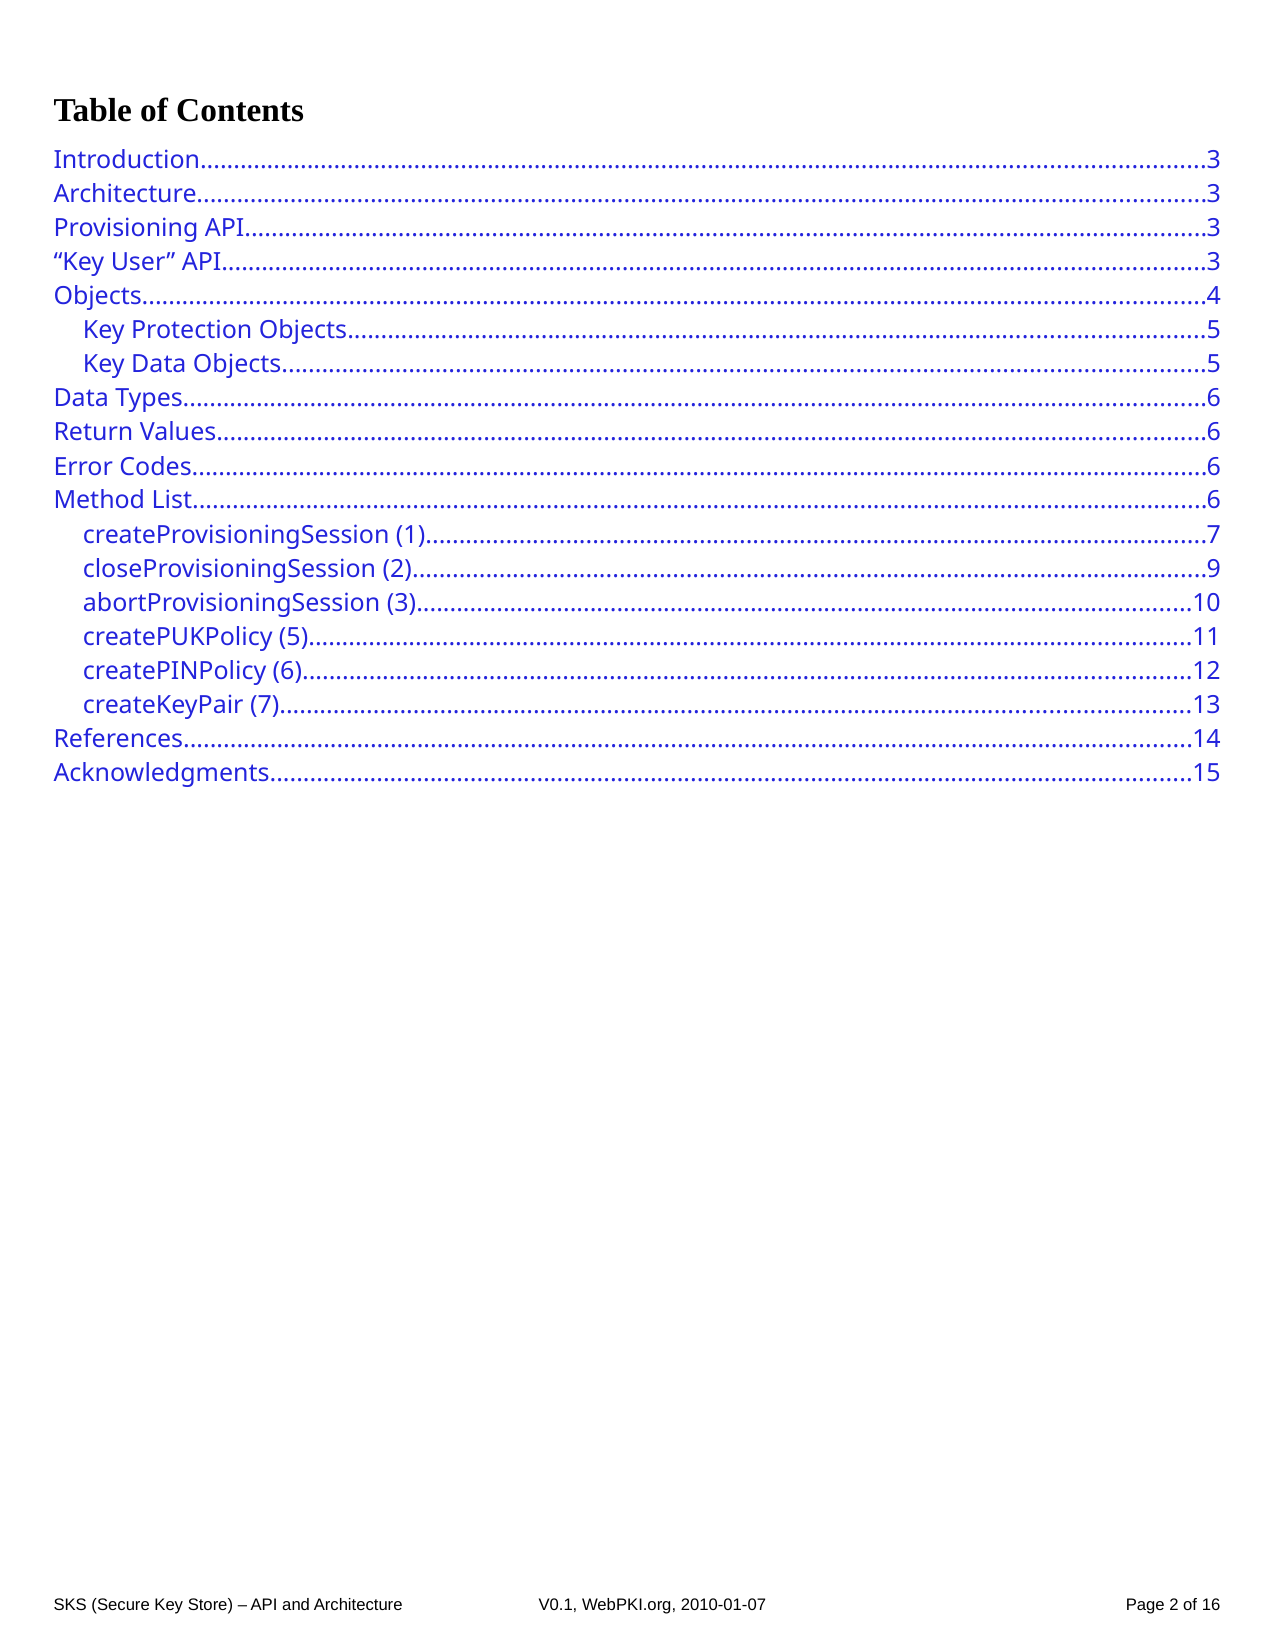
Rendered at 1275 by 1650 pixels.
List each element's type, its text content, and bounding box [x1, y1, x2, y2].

text closeProvisioningSession (2) 9 [83, 550, 1221, 584]
text “Key User” API 3 [53, 244, 1221, 278]
subtitle Table of Contents [53, 91, 1221, 129]
text Key Data Objects 5 [83, 346, 1221, 380]
text Data Types 6 [53, 380, 1221, 414]
text abortProvisioningSession (3) 10 [83, 584, 1221, 618]
text createKeyPair (7) 13 [83, 687, 1221, 721]
text Introduction 3 [53, 142, 1221, 176]
text Acknowledgments 15 [53, 755, 1221, 789]
text Method List 6 [53, 482, 1221, 516]
text Key Protection Objects 5 [83, 312, 1221, 346]
text createPUKPolicy (5) 11 [83, 618, 1221, 652]
text Architecture 3 [53, 176, 1221, 210]
text Return Values 6 [53, 414, 1221, 448]
text Error Codes 6 [53, 448, 1221, 482]
text createProvisioningSession (1) 7 [83, 516, 1221, 550]
text References 14 [53, 721, 1221, 755]
text Provisioning API 3 [53, 210, 1221, 244]
text Objects 4 [53, 278, 1221, 312]
text createPINPolicy (6) 12 [83, 652, 1221, 687]
